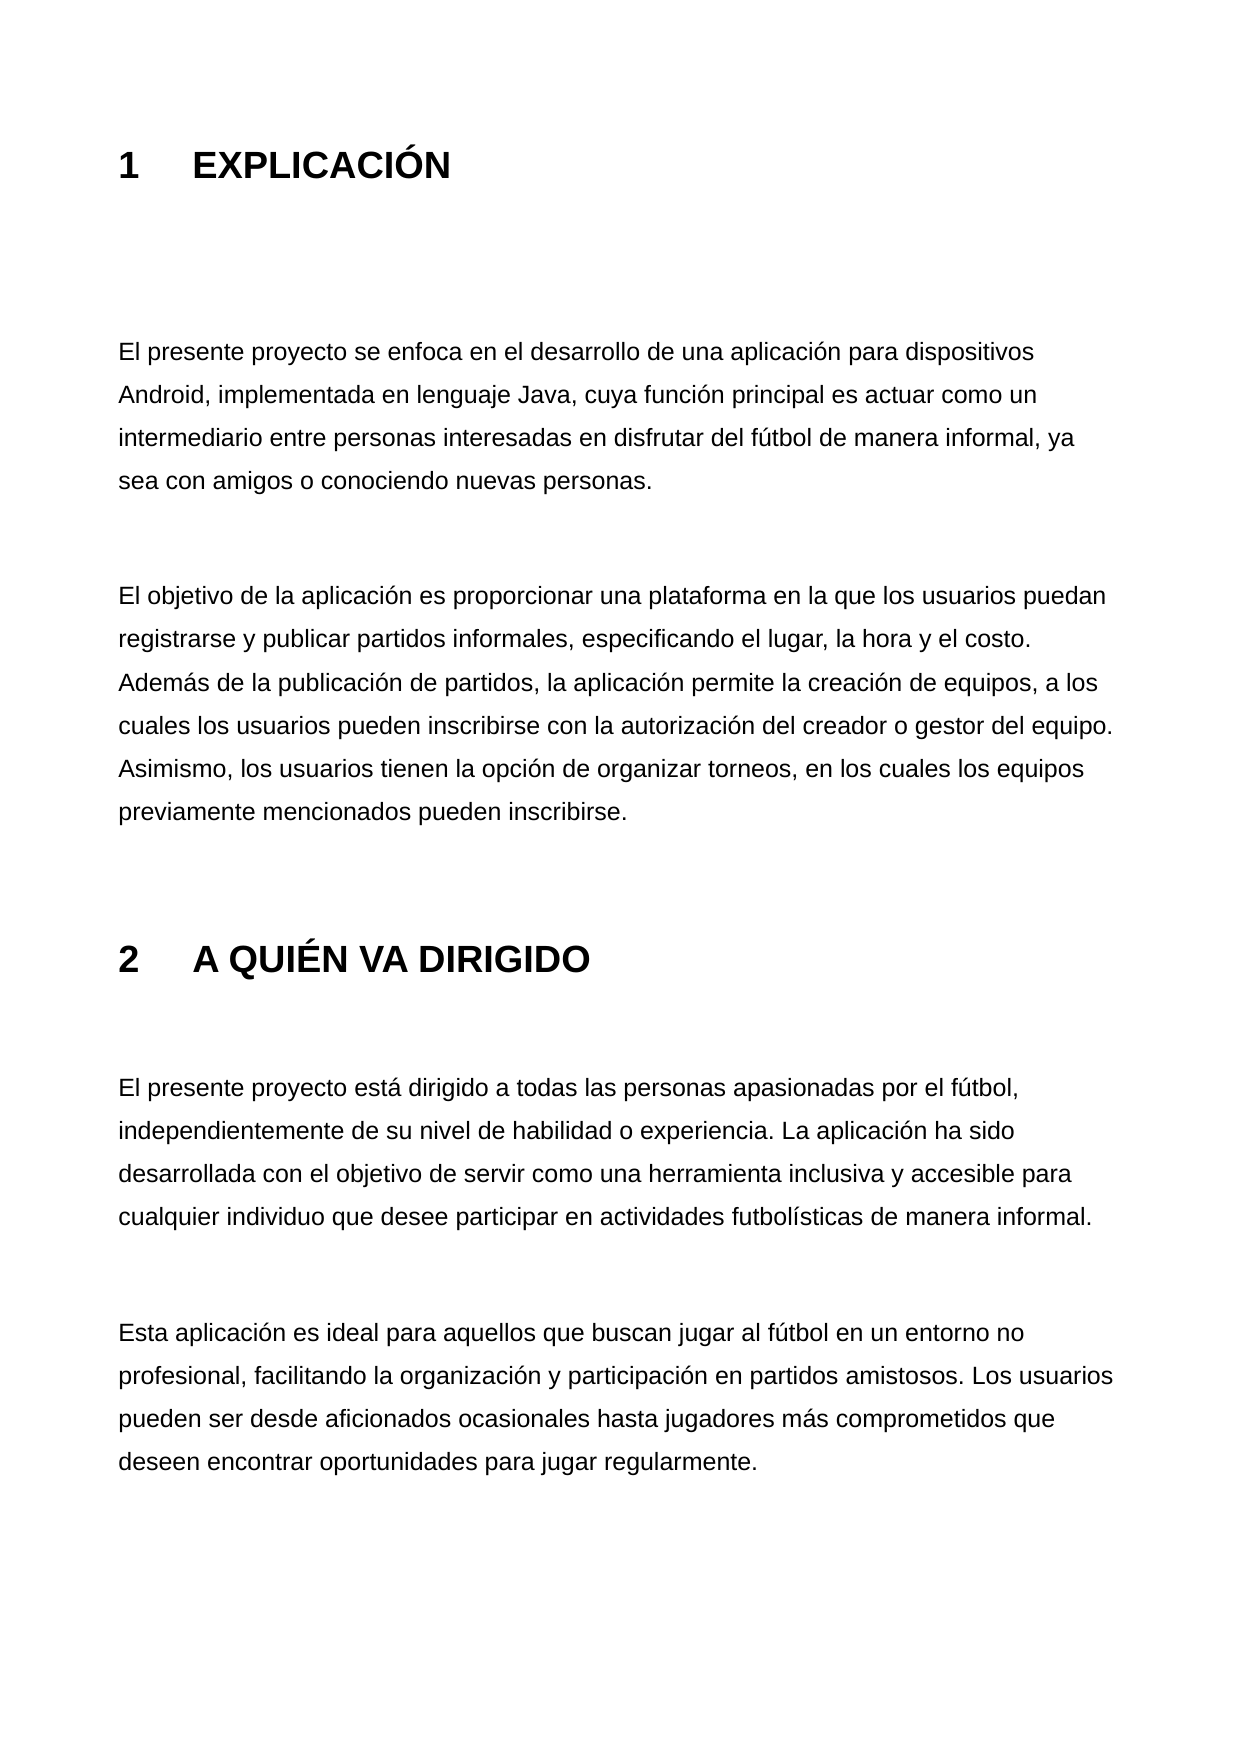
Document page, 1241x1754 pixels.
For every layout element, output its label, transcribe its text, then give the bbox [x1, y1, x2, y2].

text El objetivo de la aplicación es proporcionar una plataforma en la que los usuarios puedan registrarse y publicar partidos informales, especificando el lugar, la hora y el costo. Además de la publicación de partidos, la aplicación permite la creación de equipos, a los cuales los usuarios pueden inscribirse con la autorización del creador o gestor del equipo. Asimismo, los usuarios tienen la opción de organizar torneos, en los cuales los equipos previamente mencionados pueden inscribirse. [118, 581, 1122, 826]
subtitle A QUIÉN VA DIRIGIDO [118, 937, 1122, 981]
text Esta aplicación es ideal para aquellos que buscan jugar al fútbol en un entorno no profesional, facilitando la organización y participación en partidos amistosos. Los usuarios pueden ser desde aficionados ocasionales hasta jugadores más comprometidos que deseen encontrar oportunidades para jugar regularmente. [118, 1318, 1122, 1476]
text El presente proyecto se enfoca en el desarrollo de una aplicación para dispositivos Android, implementada en lenguaje Java, cuya función principal es actuar como un intermediario entre personas interesadas en disfrutar del fútbol de manera informal, ya sea con amigos o conociendo nuevas personas. [118, 336, 1122, 494]
text El presente proyecto está dirigido a todas las personas apasionadas por el fútbol, independientemente de su nivel de habilidad o experiencia. La aplicación ha sido desarrollada con el objetivo de servir como una herramienta inclusiva y accesible para cualquier individuo que desee participar en actividades futbolísticas de manera informal. [118, 1073, 1122, 1231]
subtitle EXPLICACIÓN [118, 143, 1122, 187]
